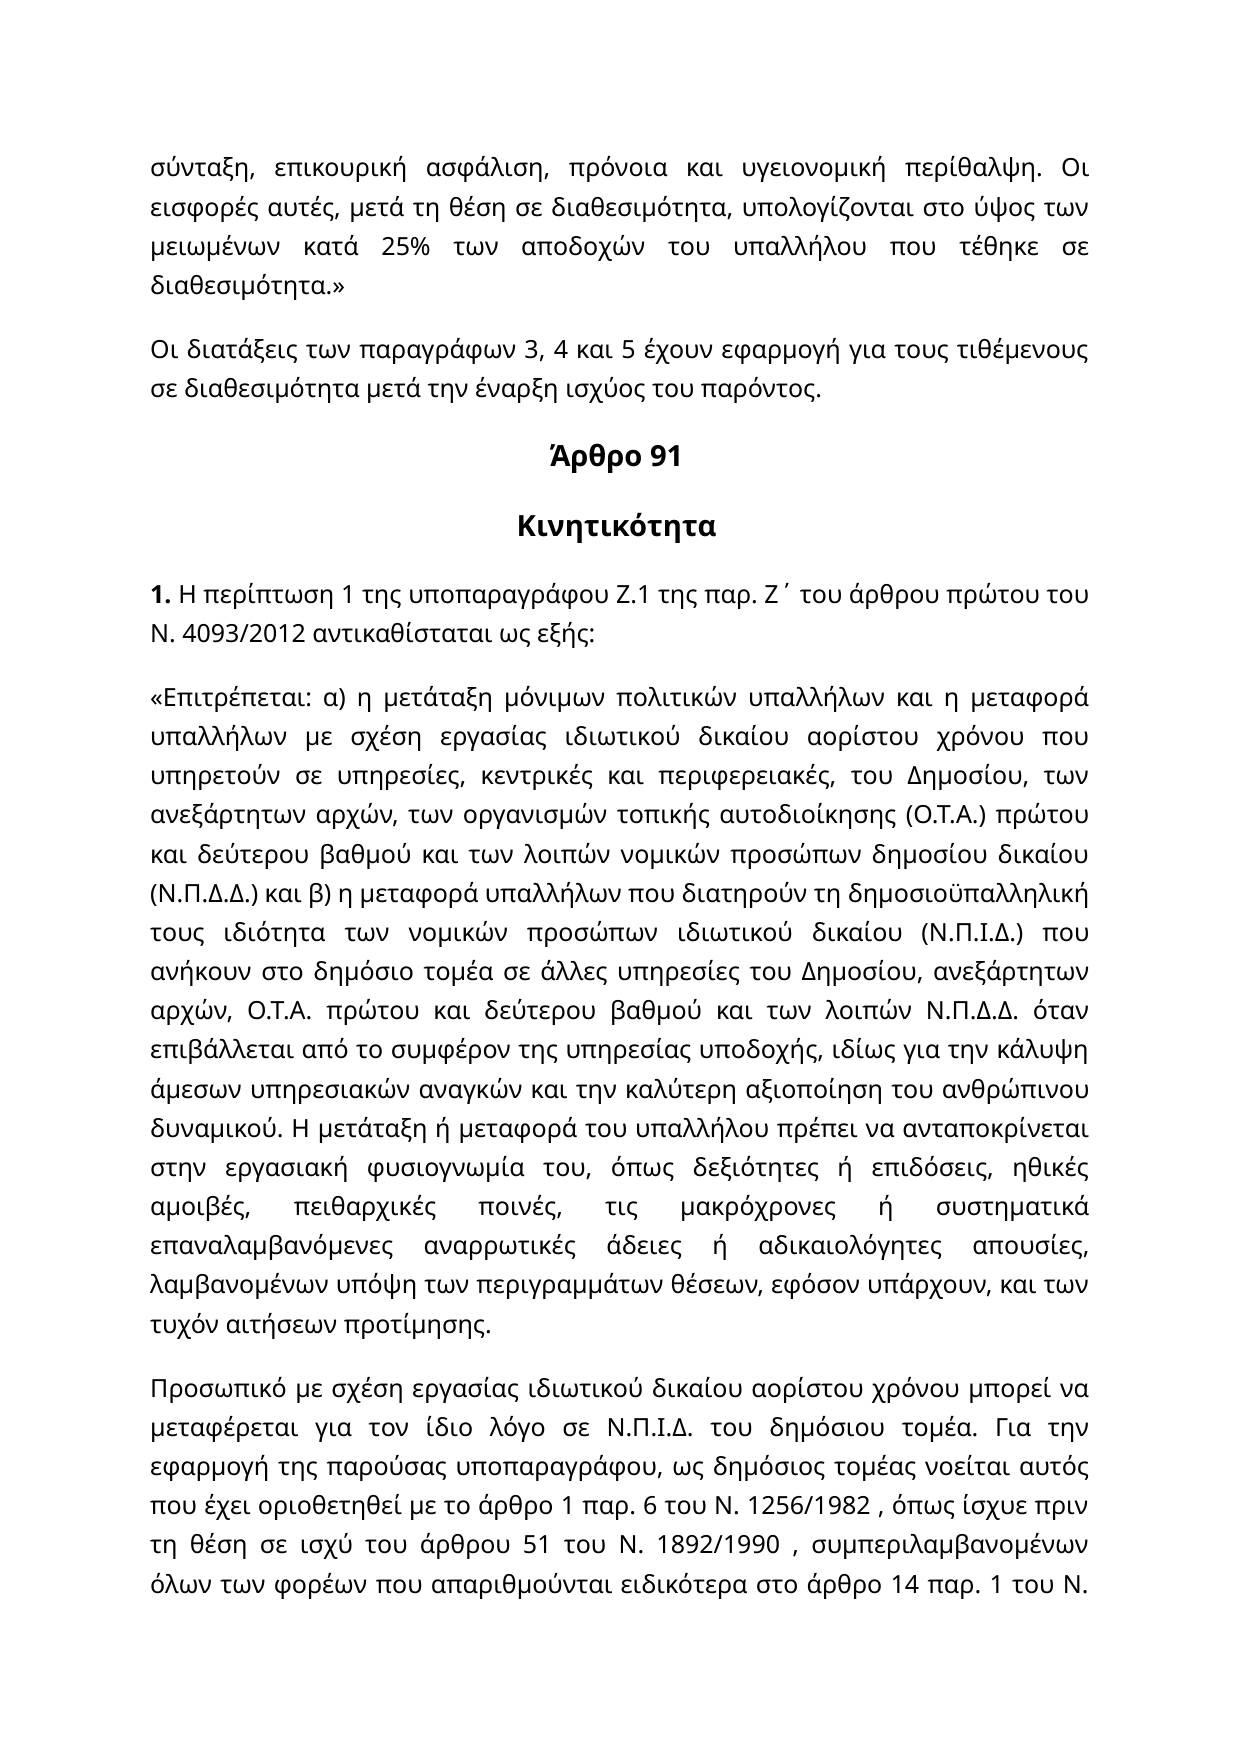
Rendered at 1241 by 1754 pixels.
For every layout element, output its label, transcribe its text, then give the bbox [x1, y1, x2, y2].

subtitle Κινητικότητα [150, 506, 1090, 545]
text Οι διατάξεις των παραγράφων 3, 4 και 5 έχουν εφαρμογή για τους τιθέμενους σε διαθεσιμότητα μετά την έναρξη ισχύος του παρόντος. [150, 332, 1090, 405]
text 1. Η περίπτωση 1 της υποπαραγράφου Ζ.1 της παρ. Ζ΄ του άρθρου πρώτου του Ν. 4093/2012 αντικαθίσταται ως εξής: [150, 576, 1090, 649]
text σύνταξη, επικουρική ασφάλιση, πρόνοια και υγειονομική περίθαλψη. Οι εισφορές αυτές, μετά τη θέση σε διαθεσιμότητα, υπολογίζονται στο ύψος των μειωμένων κατά 25% των αποδοχών του υπαλλήλου που τέθηκε σε διαθεσιμότητα.» [150, 150, 1090, 302]
text Προσωπικό με σχέση εργασίας ιδιωτικού δικαίου αορίστου χρόνου μπορεί να μεταφέρεται για τον ίδιο λόγο σε Ν.Π.Ι.Δ. του δημόσιου τομέα. Για την εφαρμογή της παρούσας υποπαραγράφου, ως δημόσιος τομέας νοείται αυτός που έχει οριοθετηθεί με το άρθρο 1 παρ. 6 του Ν. 1256/1982 , όπως ίσχυε πριν τη θέση σε ισχύ του άρθρου 51 του Ν. 1892/1990 , συμπεριλαμβανομένων όλων των φορέων που απαριθμούνται ειδικότερα στο άρθρο 14 παρ. 1 του Ν. [150, 1370, 1090, 1600]
subtitle Άρθρο 91 [150, 435, 1090, 475]
text «Επιτρέπεται: α) η μετάταξη μόνιμων πολιτικών υπαλλήλων και η μεταφορά υπαλλήλων με σχέση εργασίας ιδιωτικού δικαίου αορίστου χρόνου που υπηρετούν σε υπηρεσίες, κεντρικές και περιφερειακές, του Δημοσίου, των ανεξάρτητων αρχών, των οργανισμών τοπικής αυτοδιοίκησης (Ο.Τ.Α.) πρώτου και δεύτερου βαθμού και των λοιπών νομικών προσώπων δημοσίου δικαίου (Ν.Π.Δ.Δ.) και β) η μεταφορά υπαλλήλων που διατηρούν τη δημοσιοϋπαλληλική τους ιδιότητα των νομικών προσώπων ιδιωτικού δικαίου (Ν.Π.Ι.Δ.) που ανήκουν στο δημόσιο τομέα σε άλλες υπηρεσίες του Δημοσίου, ανεξάρτητων αρχών, Ο.Τ.Α. πρώτου και δεύτερου βαθμού και των λοιπών Ν.Π.Δ.Δ. όταν επιβάλλεται από το συμφέρον της υπηρεσίας υποδοχής, ιδίως για την κάλυψη άμεσων υπηρεσιακών αναγκών και την καλύτερη αξιοποίηση του ανθρώπινου δυναμικού. Η μετάταξη ή μεταφορά του υπαλλήλου πρέπει να ανταποκρίνεται στην εργασιακή φυσιογνωμία του, όπως δεξιότητες ή επιδόσεις, ηθικές αμοιβές, πειθαρχικές ποινές, τις μακρόχρονες ή συστηματικά επαναλαμβανόμενες αναρρωτικές άδειες ή αδικαιολόγητες απουσίες, λαμβανομένων υπόψη των περιγραμμάτων θέσεων, εφόσον υπάρχουν, και των τυχόν αιτήσεων προτίμησης. [150, 679, 1090, 1340]
